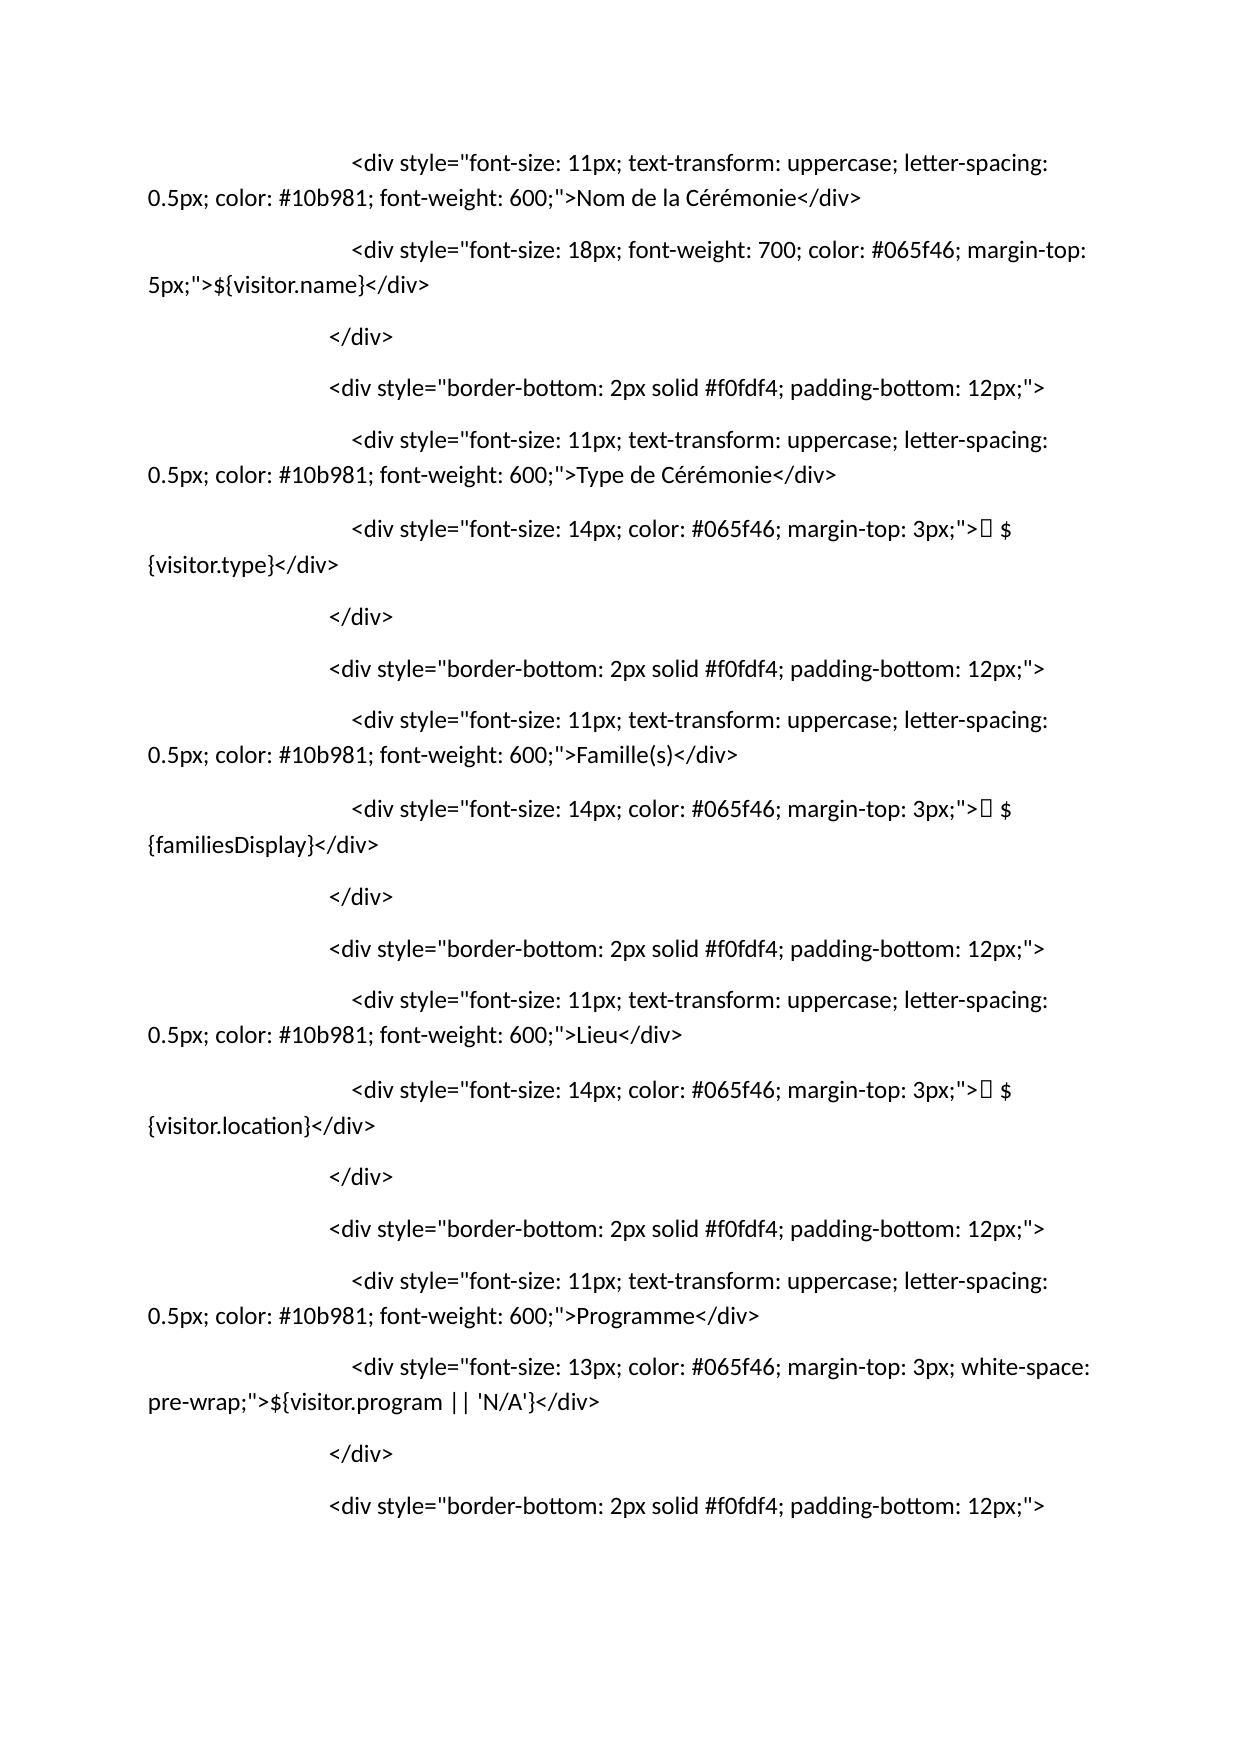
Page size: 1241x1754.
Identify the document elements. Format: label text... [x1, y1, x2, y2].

text <div style="font-size: 11px; text-transform: uppercase; letter-spacing: 0.5px; color: #10b981; font-weight: 600;">Programme</div> [148, 1265, 1093, 1330]
text <div style="font-size: 18px; font-weight: 700; color: #065f46; margin-top: 5px;">${visitor.name}</div> [148, 234, 1093, 300]
text </div> [148, 881, 1093, 912]
text <div style="border-bottom: 2px solid #f0fdf4; padding-bottom: 12px;"> [148, 933, 1093, 963]
text <div style="border-bottom: 2px solid #f0fdf4; padding-bottom: 12px;"> [148, 373, 1093, 403]
text <div style="font-size: 11px; text-transform: uppercase; letter-spacing: 0.5px; color: #10b981; font-weight: 600;">Nom de la Cérémonie</div> [148, 148, 1093, 213]
text <div style="font-size: 14px; color: #065f46; margin-top: 3px;">📍 ${visitor.location}</div> [148, 1071, 1093, 1140]
text </div> [148, 1162, 1093, 1192]
text <div style="font-size: 13px; color: #065f46; margin-top: 3px; white-space: pre-wrap;">${visitor.program || 'N/A'}</div> [148, 1352, 1093, 1417]
text <div style="border-bottom: 2px solid #f0fdf4; padding-bottom: 12px;"> [148, 653, 1093, 683]
text <div style="border-bottom: 2px solid #f0fdf4; padding-bottom: 12px;"> [148, 1490, 1093, 1520]
text <div style="font-size: 14px; color: #065f46; margin-top: 3px;">👥 ${familiesDisplay}</div> [148, 791, 1093, 860]
text <div style="font-size: 11px; text-transform: uppercase; letter-spacing: 0.5px; color: #10b981; font-weight: 600;">Type de Cérémonie</div> [148, 424, 1093, 490]
text <div style="font-size: 11px; text-transform: uppercase; letter-spacing: 0.5px; color: #10b981; font-weight: 600;">Lieu</div> [148, 985, 1093, 1050]
text <div style="font-size: 14px; color: #065f46; margin-top: 3px;">🎉 ${visitor.type}</div> [148, 511, 1093, 580]
text <div style="font-size: 11px; text-transform: uppercase; letter-spacing: 0.5px; color: #10b981; font-weight: 600;">Famille(s)</div> [148, 704, 1093, 770]
text <div style="border-bottom: 2px solid #f0fdf4; padding-bottom: 12px;"> [148, 1213, 1093, 1244]
text </div> [148, 321, 1093, 351]
text </div> [148, 601, 1093, 632]
text </div> [148, 1438, 1093, 1469]
